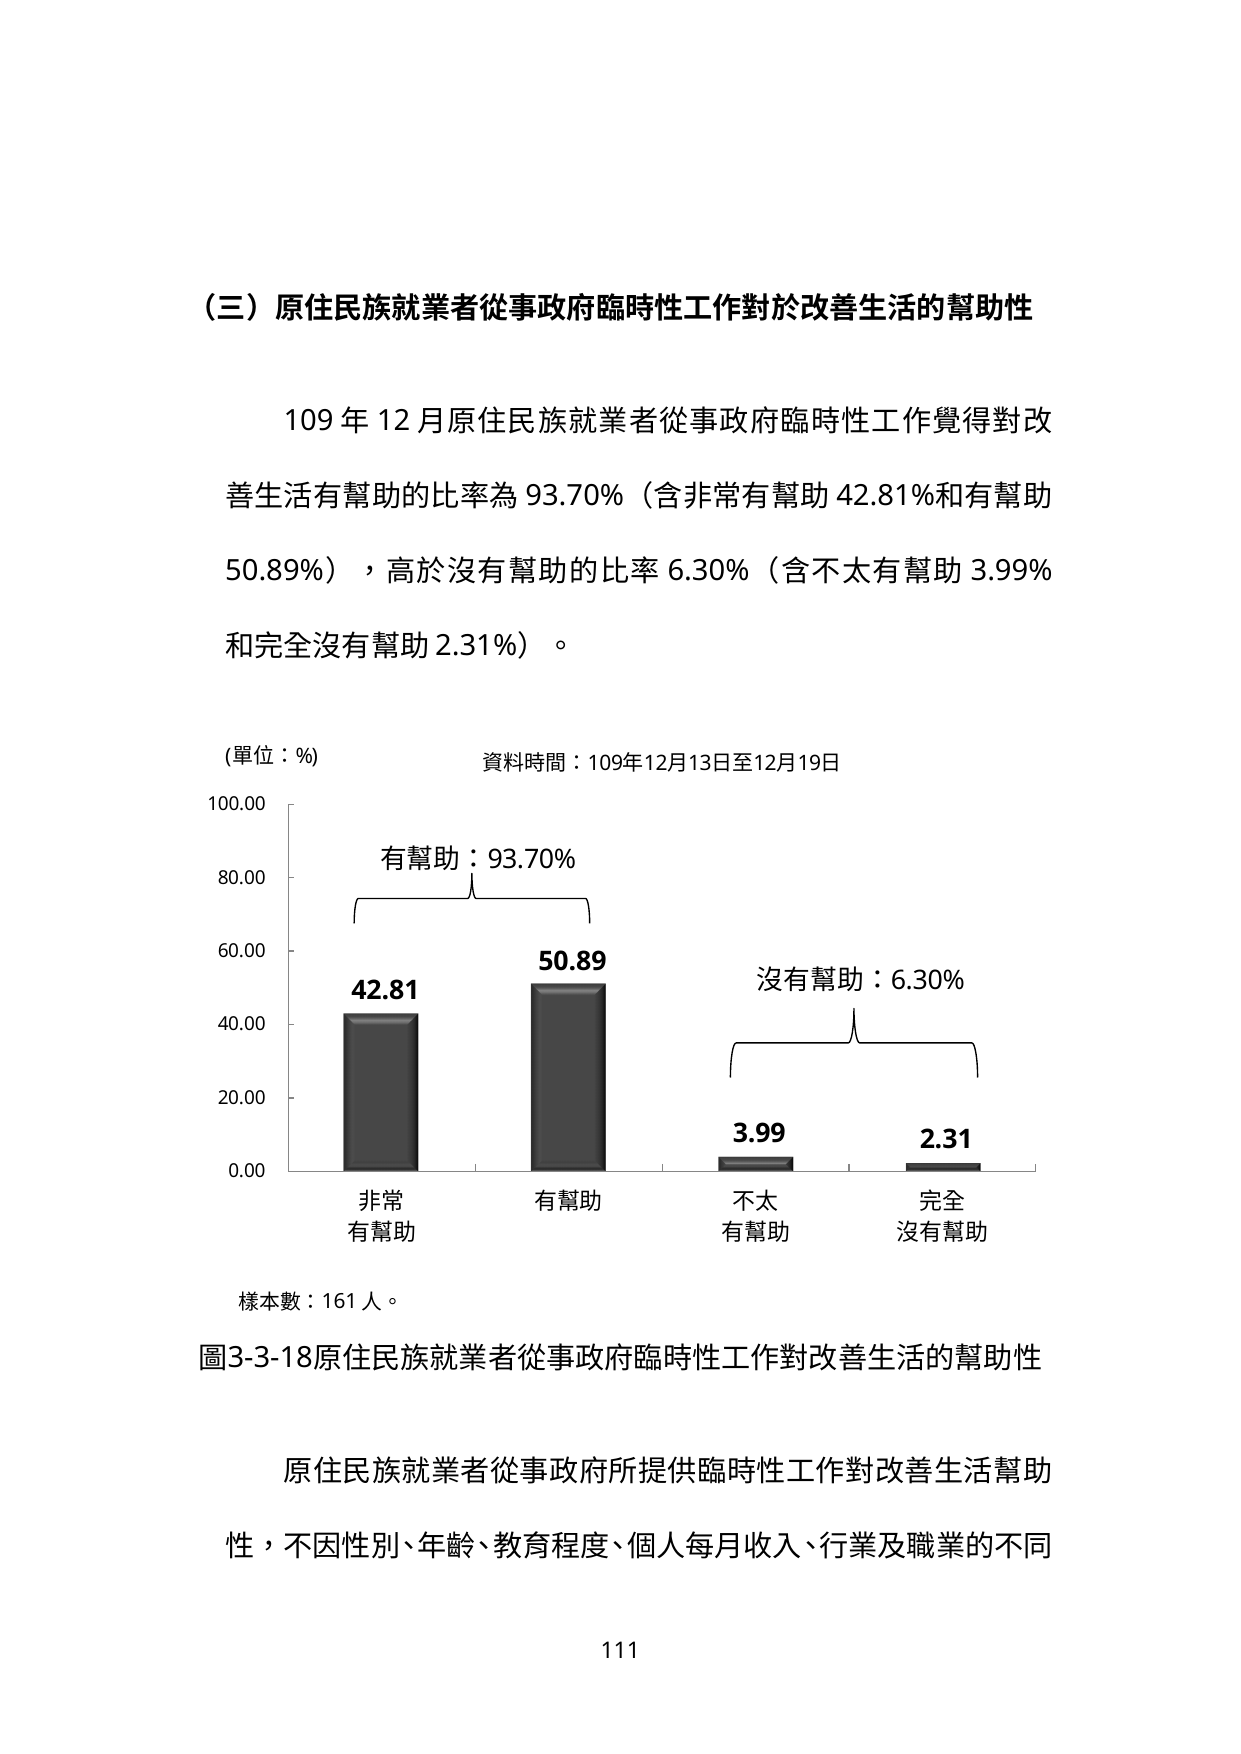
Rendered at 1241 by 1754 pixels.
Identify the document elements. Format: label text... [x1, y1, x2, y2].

text 樣本數：161人。 [238, 1275, 1053, 1312]
text 原住民族就業者從事政府所提供臨時性工作對改善生活幫助性，不因性別、年齡、教育程度、個人每月收入、行業及職業的不同 [225, 1425, 1053, 1575]
text （三）原住民族就業者從事政府臨時性工作對於改善生活的幫助性 [187, 262, 1053, 337]
list 原住民族就業者從事政府臨時性工作對改善生活的幫助性 [187, 1312, 1053, 1387]
text 109年12月原住民族就業者從事政府臨時性工作覺得對改善生活有幫助的比率為93.70%（含非常有幫助42.81%和有幫助50.89%），高於沒有幫助的比率6.30%（含不太有幫助3.99%和完全沒有幫助2.31%）。 [225, 375, 1053, 675]
